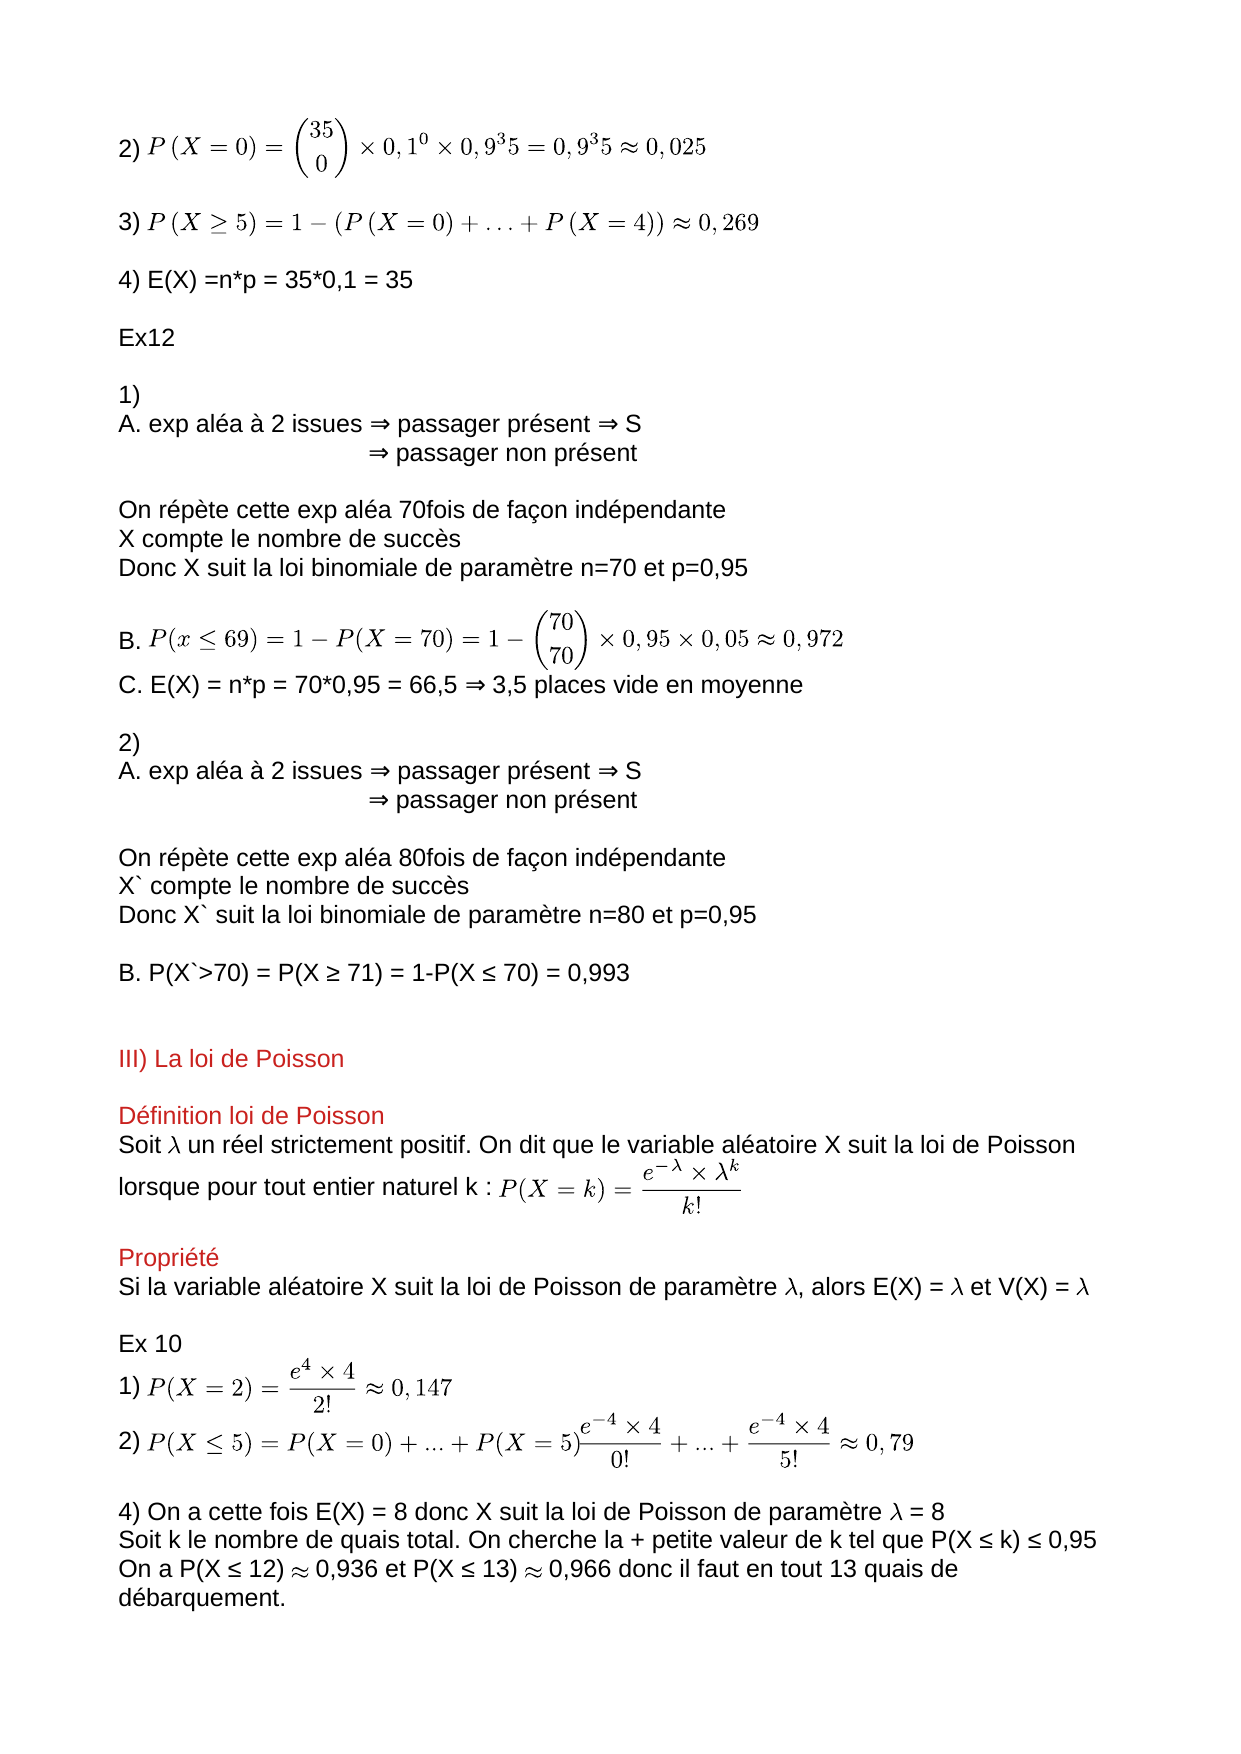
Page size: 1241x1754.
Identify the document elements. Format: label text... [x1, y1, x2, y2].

text On a P(X ≤ 12) 0,936 et P(X ≤ 13) 0,966 donc il faut en tout 13 quais de débarquement. [118, 1554, 1122, 1612]
text Définition loi de Poisson [118, 1101, 1122, 1130]
text Donc X` suit la loi binomiale de paramètre n=80 et p=0,95 [118, 900, 1122, 929]
text Si la variable aléatoire X suit la loi de Poisson de paramètre , alors E(X) = et V(X) = [118, 1272, 1122, 1300]
text 2) [118, 1413, 614, 1468]
text ⇒ passager non présent [118, 438, 1122, 466]
text C. E(X) = n*p = 70*0,95 = 66,5 ⇒ 3,5 places vide en moyenne [118, 670, 1122, 699]
text III) La loi de Poisson [118, 1044, 1122, 1072]
text [337, 118, 1122, 178]
text A. exp aléa à 2 issues ⇒ passager présent ⇒ S [118, 756, 1122, 785]
text [309, 1358, 1122, 1413]
text 2) [118, 118, 306, 178]
text Soit k le nombre de quais total. On cherche la + petite valeur de k tel que P(X ≤ k) ≤ 0,95 [118, 1526, 1122, 1554]
text 4) On a cette fois E(X) = 8 donc X suit la loi de Poisson de paramètre = 8 [118, 1497, 1122, 1526]
text X compte le nombre de succès [118, 524, 1122, 553]
text 1) [118, 380, 1122, 409]
text Soit un réel strictement positif. On dit que le variable aléatoire X suit la loi de Poisson lorsque pour tout entier naturel k : [118, 1130, 1122, 1214]
text A. exp aléa à 2 issues ⇒ passager présent ⇒ S [118, 409, 1122, 438]
text On répète cette exp aléa 70fois de façon indépendante [118, 495, 1122, 524]
text 3) [118, 207, 1122, 236]
text On répète cette exp aléa 80fois de façon indépendante [118, 842, 1122, 871]
text 4) E(X) =n*p = 35*0,1 = 35 [118, 265, 1122, 294]
text Ex12 [118, 323, 1122, 351]
text 2) [118, 727, 1122, 756]
text 1) [118, 1358, 313, 1413]
text Propriété [118, 1243, 1122, 1272]
text B. [118, 610, 546, 670]
text X` compte le nombre de succès [118, 871, 1122, 900]
text [577, 610, 1122, 670]
text Donc X suit la loi binomiale de paramètre n=70 et p=0,95 [118, 553, 1122, 581]
text B. P(X`>70) = P(X ≥ 71) = 1-P(X ≤ 70) = 0,993 [118, 957, 1122, 986]
text Ex 10 [118, 1329, 1122, 1358]
text ⇒ passager non présent [118, 785, 1122, 814]
text [796, 1413, 1122, 1468]
